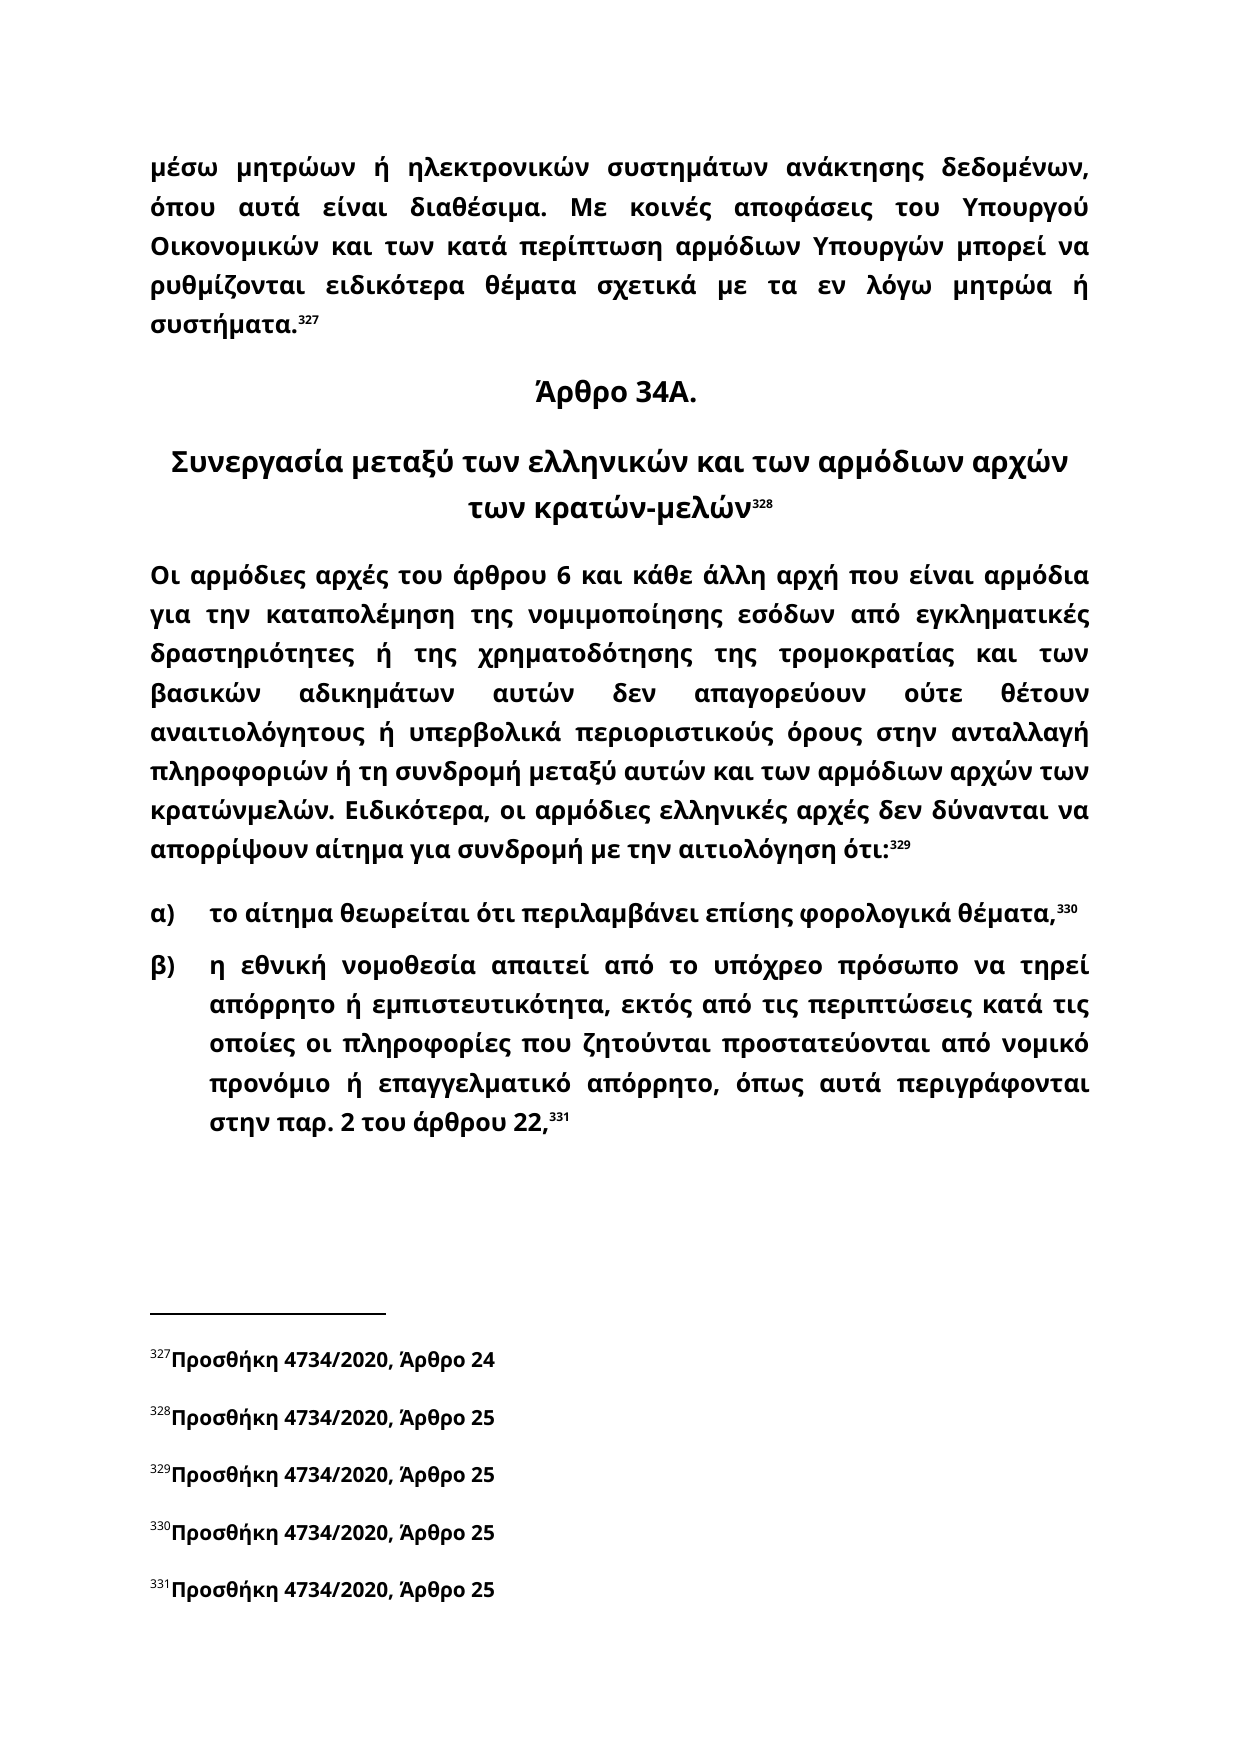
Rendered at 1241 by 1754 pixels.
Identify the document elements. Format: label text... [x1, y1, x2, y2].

subtitle Συνεργασία μεταξύ των ελληνικών και των αρμόδιων αρχών των κρατών-μελών [150, 441, 1090, 527]
text Προσθήκη 4734/2020, Άρθρο 25 [150, 1403, 1090, 1431]
text Προσθήκη 4734/2020, Άρθρο 24 [150, 1345, 1090, 1373]
text Προσθήκη 4734/2020, Άρθρο 25 [150, 1518, 1090, 1546]
text Προσθήκη 4734/2020, Άρθρο 25 [150, 1576, 1090, 1604]
text Οι αρμόδιες αρχές του άρθρου 6 και κάθε άλλη αρχή που είναι αρμόδια για την καταπολέμηση της νομιμοποίησης εσόδων από εγκληματικές δραστηριότητες ή της χρηματοδότησης της τρομοκρατίας και των βασικών αδικημάτων αυτών δεν απαγορεύουν ούτε θέτουν αναιτιολόγητους ή υπερβολικά περιοριστικούς όρους στην ανταλλαγή πληροφοριών ή τη συνδρομή μεταξύ αυτών και των αρμόδιων αρχών των κρατώνμελών. Ειδικότερα, οι αρμόδιες ελληνικές αρχές δεν δύνανται να απορρίψουν αίτημα για συνδρομή με την αιτιολόγηση ότι: [150, 558, 1090, 866]
subtitle Άρθρο 34A. [150, 371, 1090, 411]
list β) η εθνική νομοθεσία απαιτεί από το υπόχρεο πρόσωπο να τηρεί απόρρητο ή εμπιστευτικότητα, εκτός από τις περιπτώσεις κατά τις οποίες οι πληροφορίες που ζητούνται προστατεύονται από νομικό προνόμιο ή επαγγελματικό απόρρητο, όπως αυτά περιγράφονται στην παρ. 2 του άρθρου 22, [150, 948, 1090, 1138]
list α) το αίτημα θεωρείται ότι περιλαμβάνει επίσης φορολογικά θέματα, [150, 896, 1090, 930]
text Προσθήκη 4734/2020, Άρθρο 25 [150, 1460, 1090, 1489]
text μέσω μητρώων ή ηλεκτρονικών συστημάτων ανάκτησης δεδομένων, όπου αυτά είναι διαθέσιμα. Με κοινές αποφάσεις του Υπουργού Οικονομικών και των κατά περίπτωση αρμόδιων Υπουργών μπορεί να ρυθμίζονται ειδικότερα θέματα σχετικά με τα εν λόγω μητρώα ή συστήματα. [150, 150, 1090, 341]
